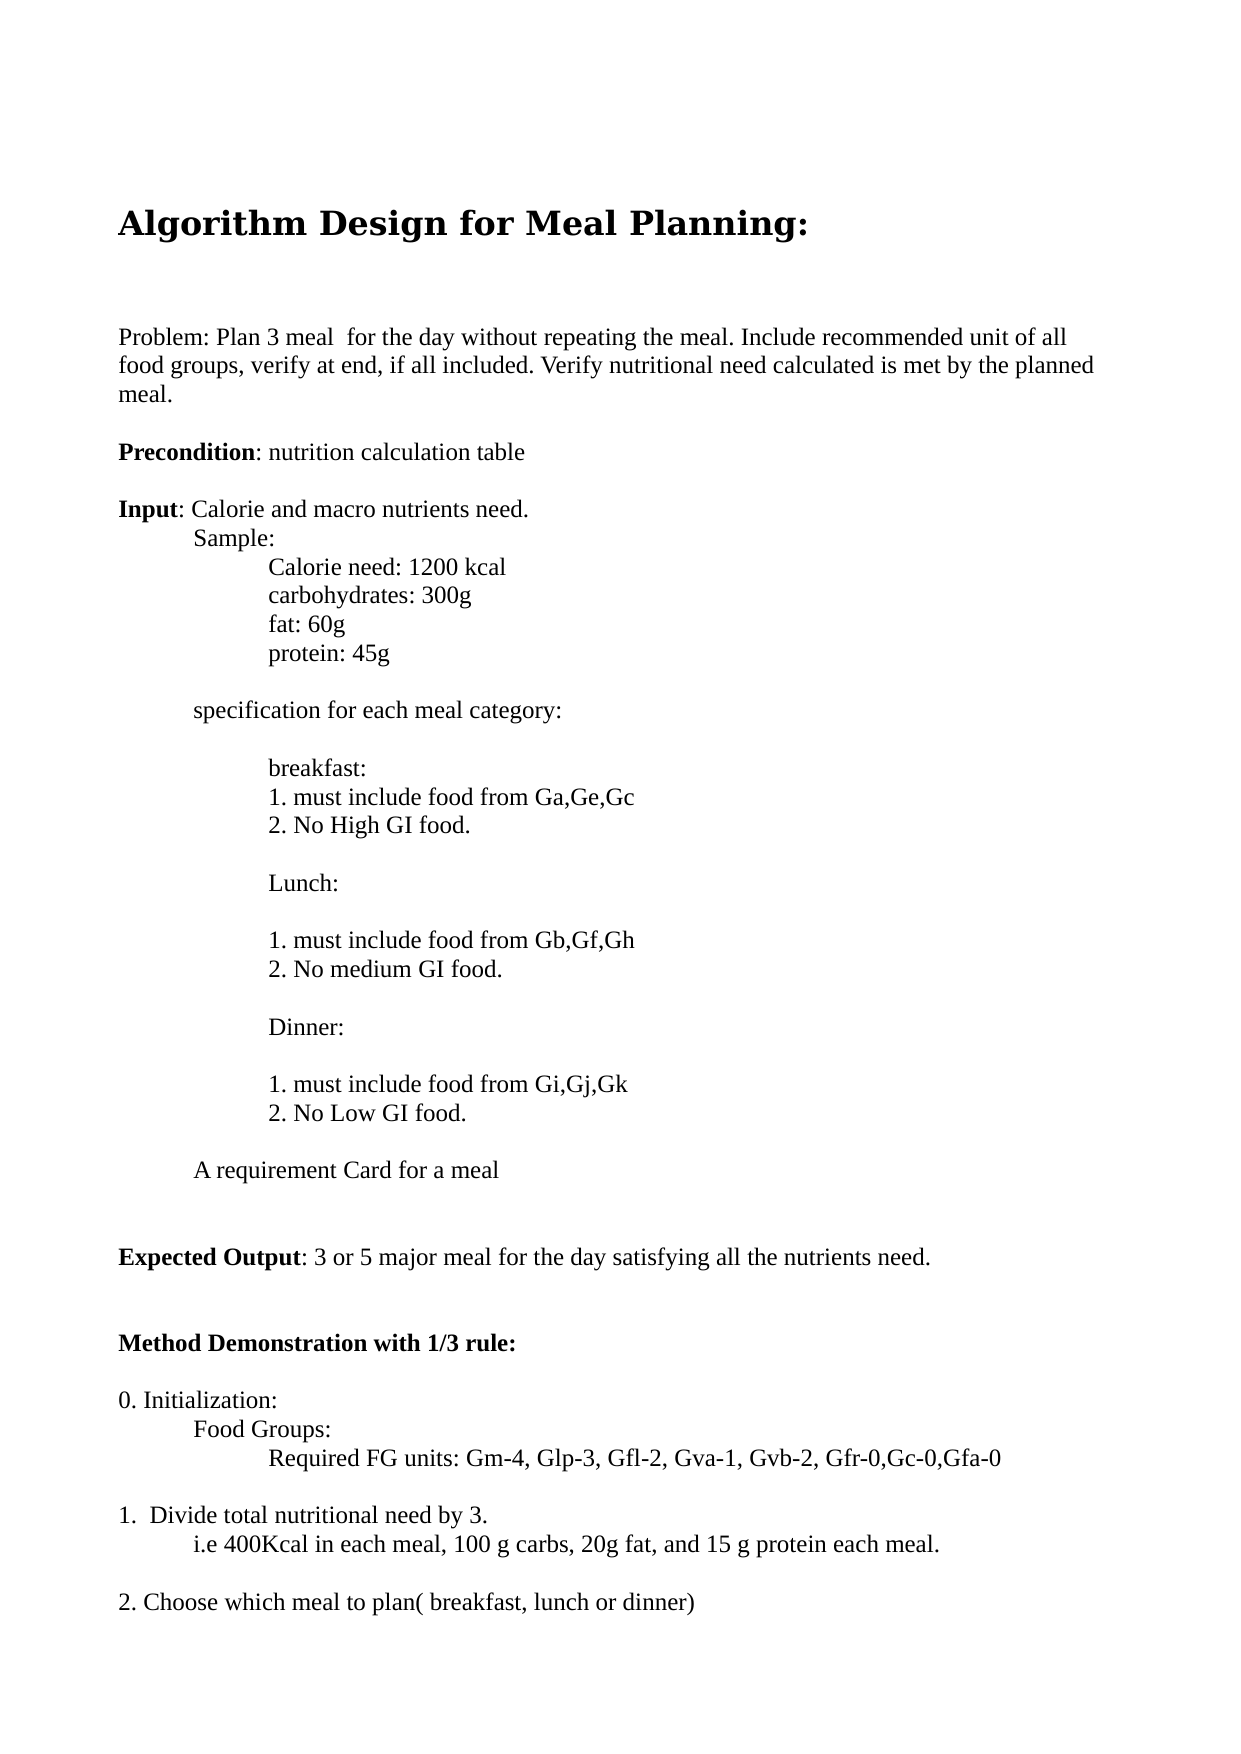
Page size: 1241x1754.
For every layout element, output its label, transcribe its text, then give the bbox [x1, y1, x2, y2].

text 0. Initialization: [118, 1386, 1122, 1414]
text 2. No medium GI food. [118, 954, 1122, 983]
text fat: 60g [118, 609, 1122, 638]
text Food Groups: [118, 1414, 1122, 1443]
text 2. No Low GI food. [118, 1098, 1122, 1127]
text Sample: [118, 523, 1122, 552]
text 1. must include food from Gi,Gj,Gk [118, 1069, 1122, 1098]
text Expected Output: 3 or 5 major meal for the day satisfying all the nutrients need. [118, 1242, 1122, 1271]
text Dinner: [118, 1012, 1122, 1041]
text 1. must include food from Ga,Ge,Gc [118, 782, 1122, 811]
text A requirement Card for a meal [118, 1156, 1122, 1184]
text protein: 45g [118, 638, 1122, 667]
text i.e 400Kcal in each meal, 100 g carbs, 20g fat, and 15 g protein each meal. [118, 1529, 1122, 1558]
text 2. Choose which meal to plan( breakfast, lunch or dinner) [118, 1587, 1122, 1616]
text Calorie need: 1200 kcal [118, 552, 1122, 581]
text 2. No High GI food. [118, 811, 1122, 839]
text Precondition: nutrition calculation table [118, 437, 1122, 466]
text Method Demonstration with 1/3 rule: [118, 1328, 1122, 1357]
text 1. Divide total nutritional need by 3. [118, 1501, 1122, 1529]
text Input: Calorie and macro nutrients need. [118, 494, 1122, 523]
text carbohydrates: 300g [118, 581, 1122, 609]
text 1. must include food from Gb,Gf,Gh [118, 926, 1122, 954]
text Algorithm Design for Meal Planning: [118, 204, 1122, 243]
text breakfast: [118, 753, 1122, 782]
text Lunch: [118, 868, 1122, 897]
text specification for each meal category: [118, 696, 1122, 724]
text Required FG units: Gm-4, Glp-3, Gfl-2, Gva-1, Gvb-2, Gfr-0,Gc-0,Gfa-0 [118, 1443, 1122, 1472]
text Problem: Plan 3 meal for the day without repeating the meal. Include recommended unit of all food groups, verify at end, if all included. Verify nutritional need calculated is met by the planned meal. [118, 322, 1122, 408]
